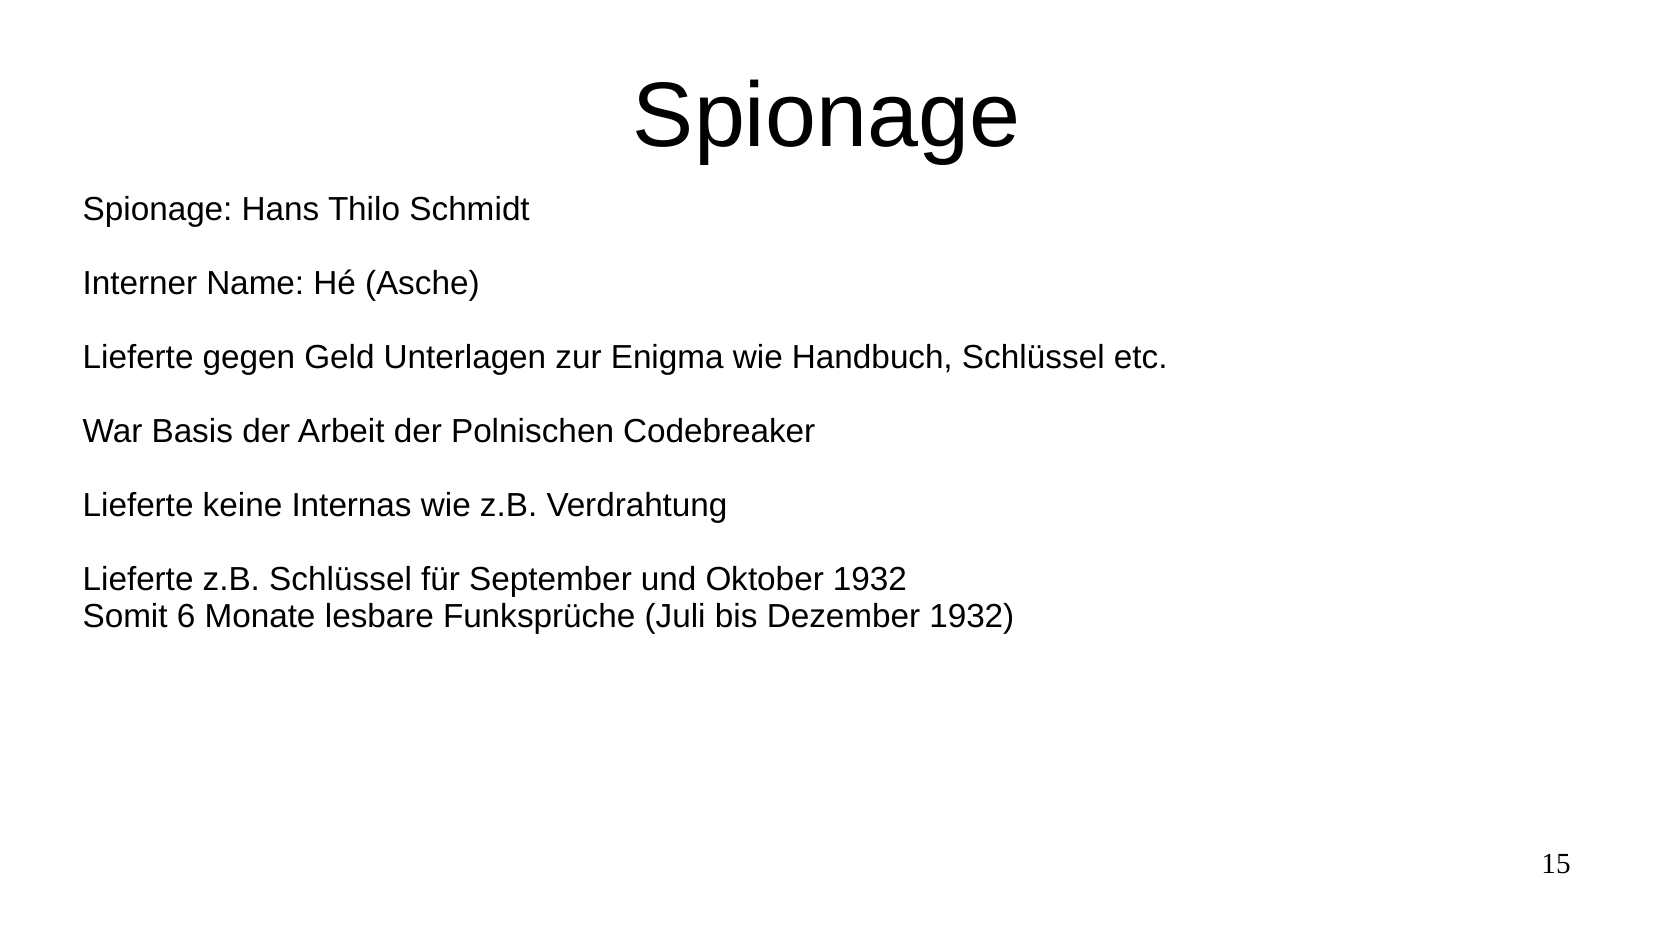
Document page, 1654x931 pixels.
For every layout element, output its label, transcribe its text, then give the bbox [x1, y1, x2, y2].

subtitle Spionage: Hans Thilo Schmidt Interner Name: Hé (Asche) Lieferte gegen Geld Unterlagen zur Enigma wie Handbuch, Schlüssel etc. War Basis der Arbeit der Polnischen Codebreaker Lieferte keine Internas wie z.B. Verdrahtung Lieferte z.B. Schlüssel für September und Oktober 1932 Somit 6 Monate lesbare Funksprüche (Juli bis Dezember 1932) [82, 190, 1571, 785]
title Spionage [82, 37, 1571, 190]
